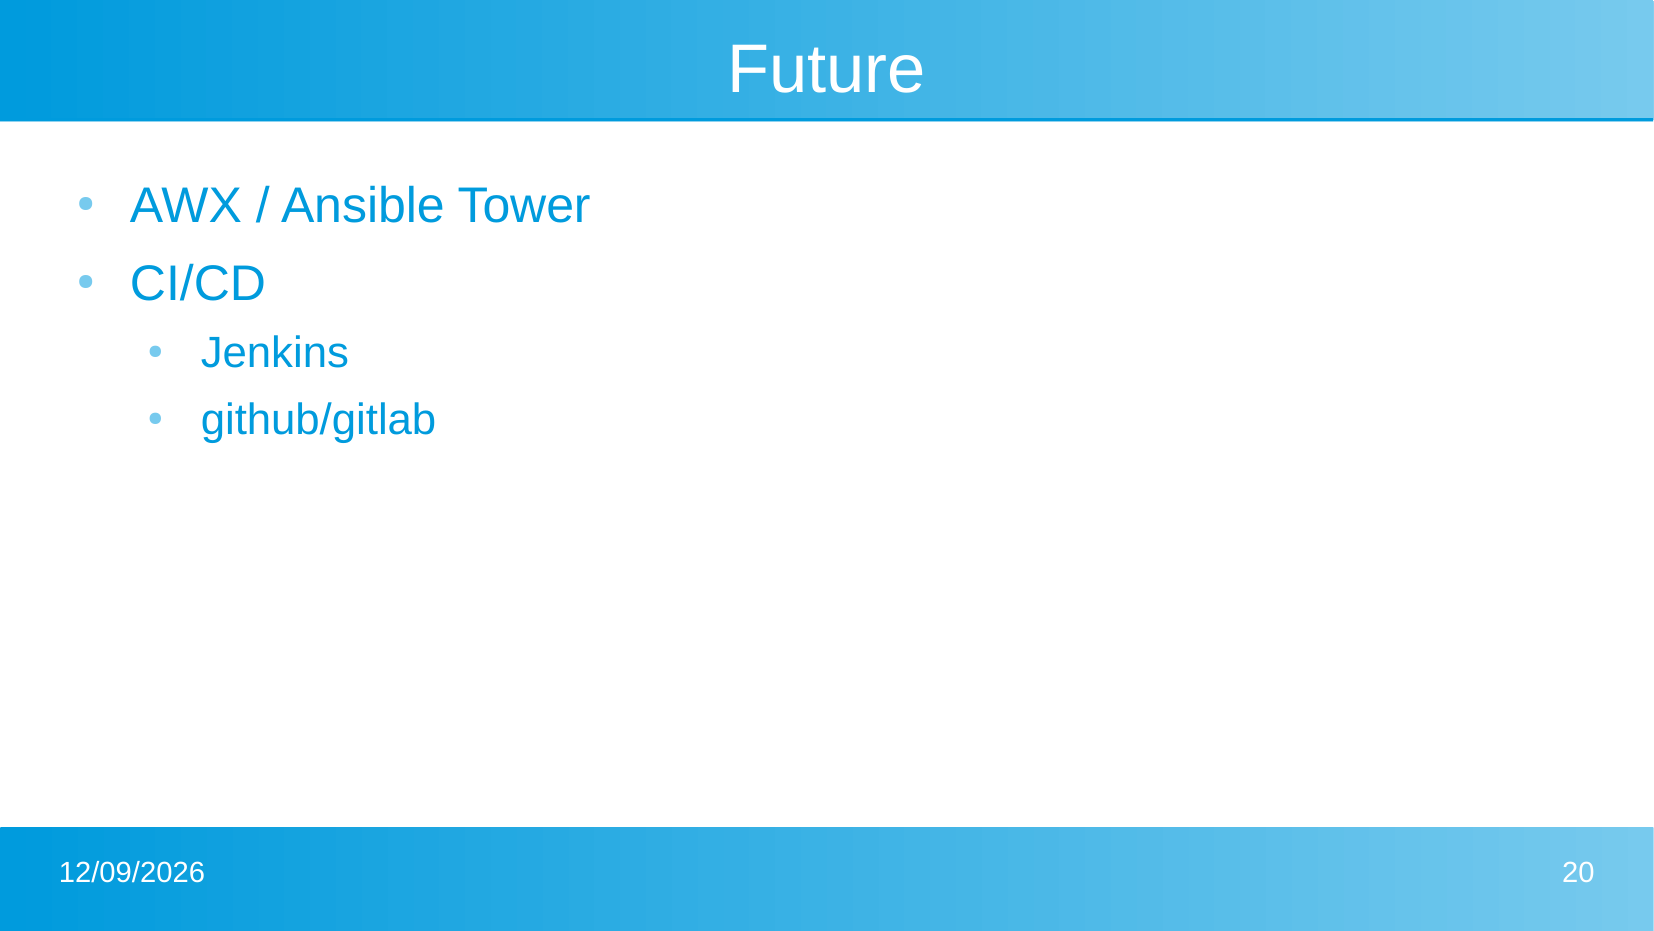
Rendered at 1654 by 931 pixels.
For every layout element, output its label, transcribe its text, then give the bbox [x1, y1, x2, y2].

title Future [59, 29, 1595, 108]
list AWX / Ansible Tower CI/CD Jenkins github/gitlab [59, 177, 1595, 768]
